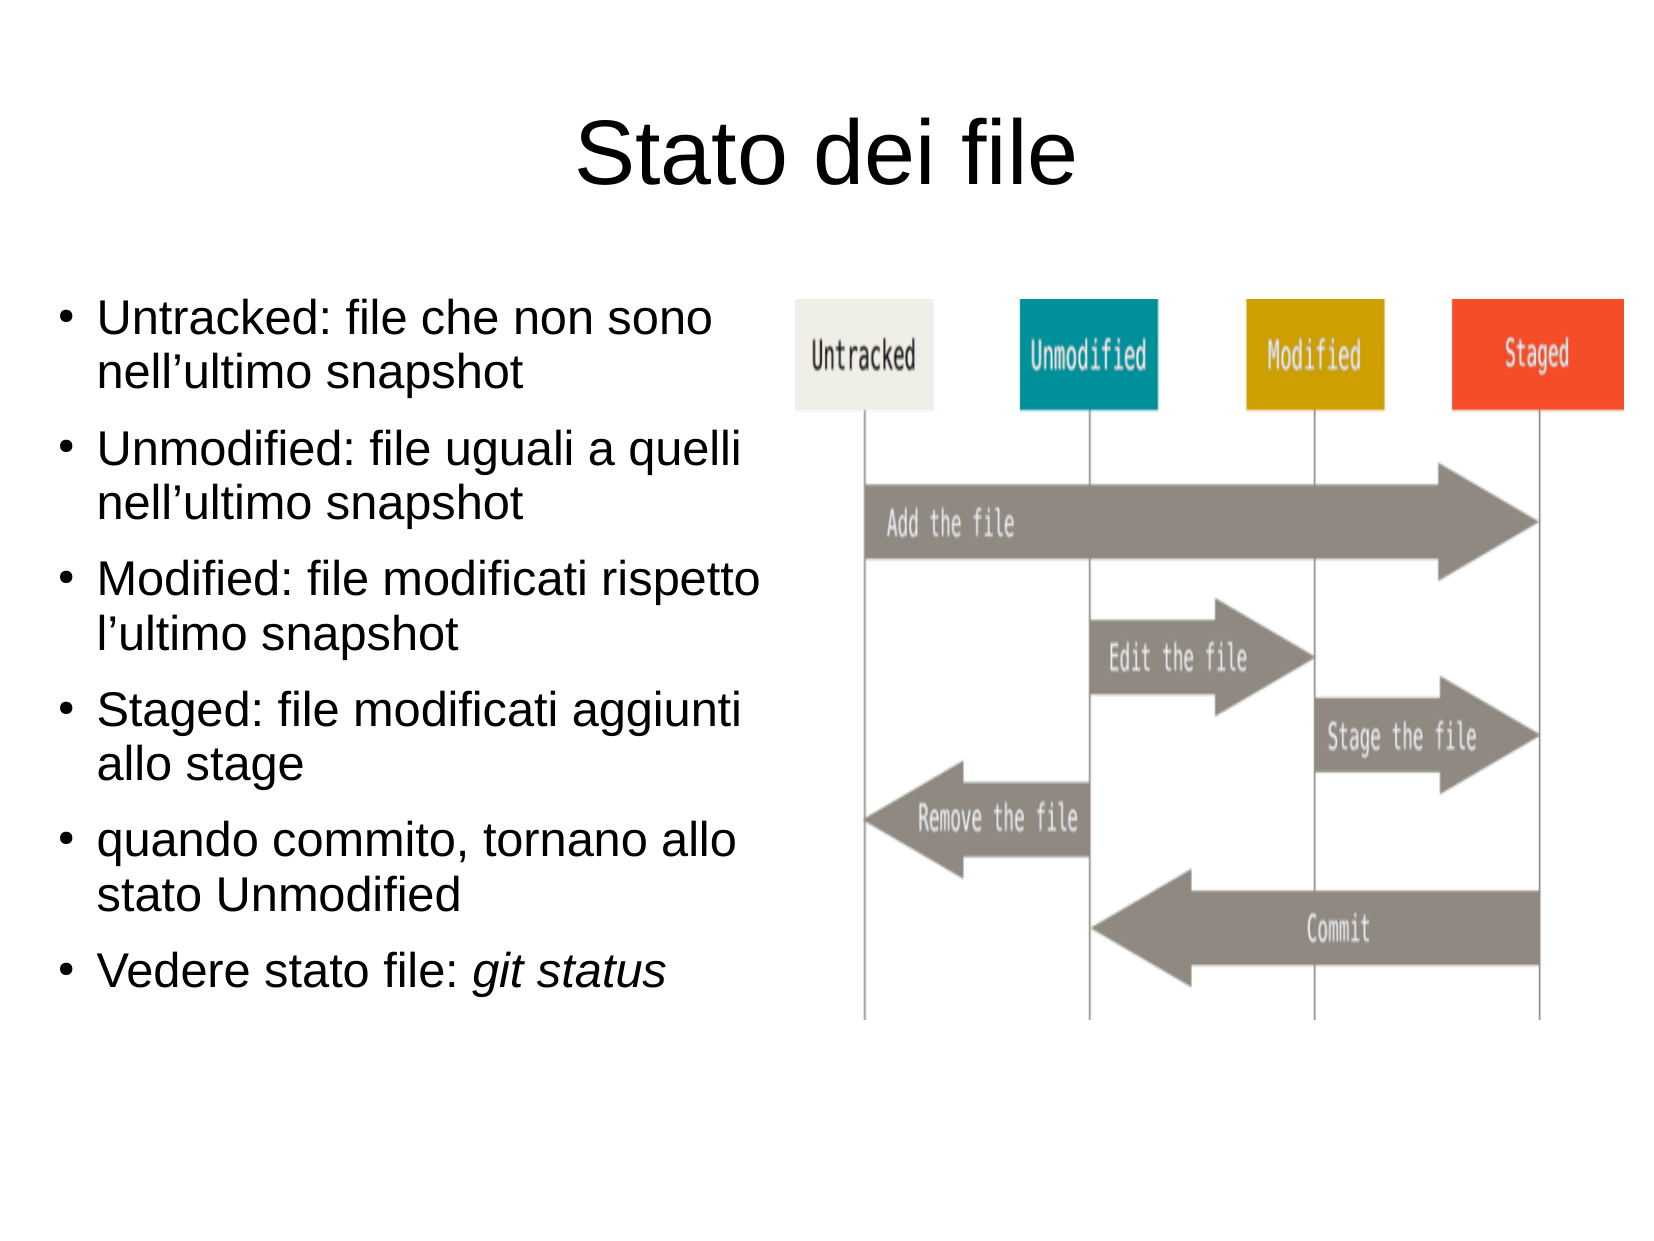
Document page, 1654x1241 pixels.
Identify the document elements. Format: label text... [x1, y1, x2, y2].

title Stato dei file [82, 49, 1571, 257]
picture [795, 299, 1624, 1021]
list Untracked: file che non sono nell’ultimo snapshot Unmodified: file uguali a quelli nell’ultimo snapshot Modified: file modificati rispetto l’ultimo snapshot Staged: file modificati aggiunti allo stage quando commito, tornano allo stato Unmodified Vedere stato file: git status [45, 290, 772, 1010]
